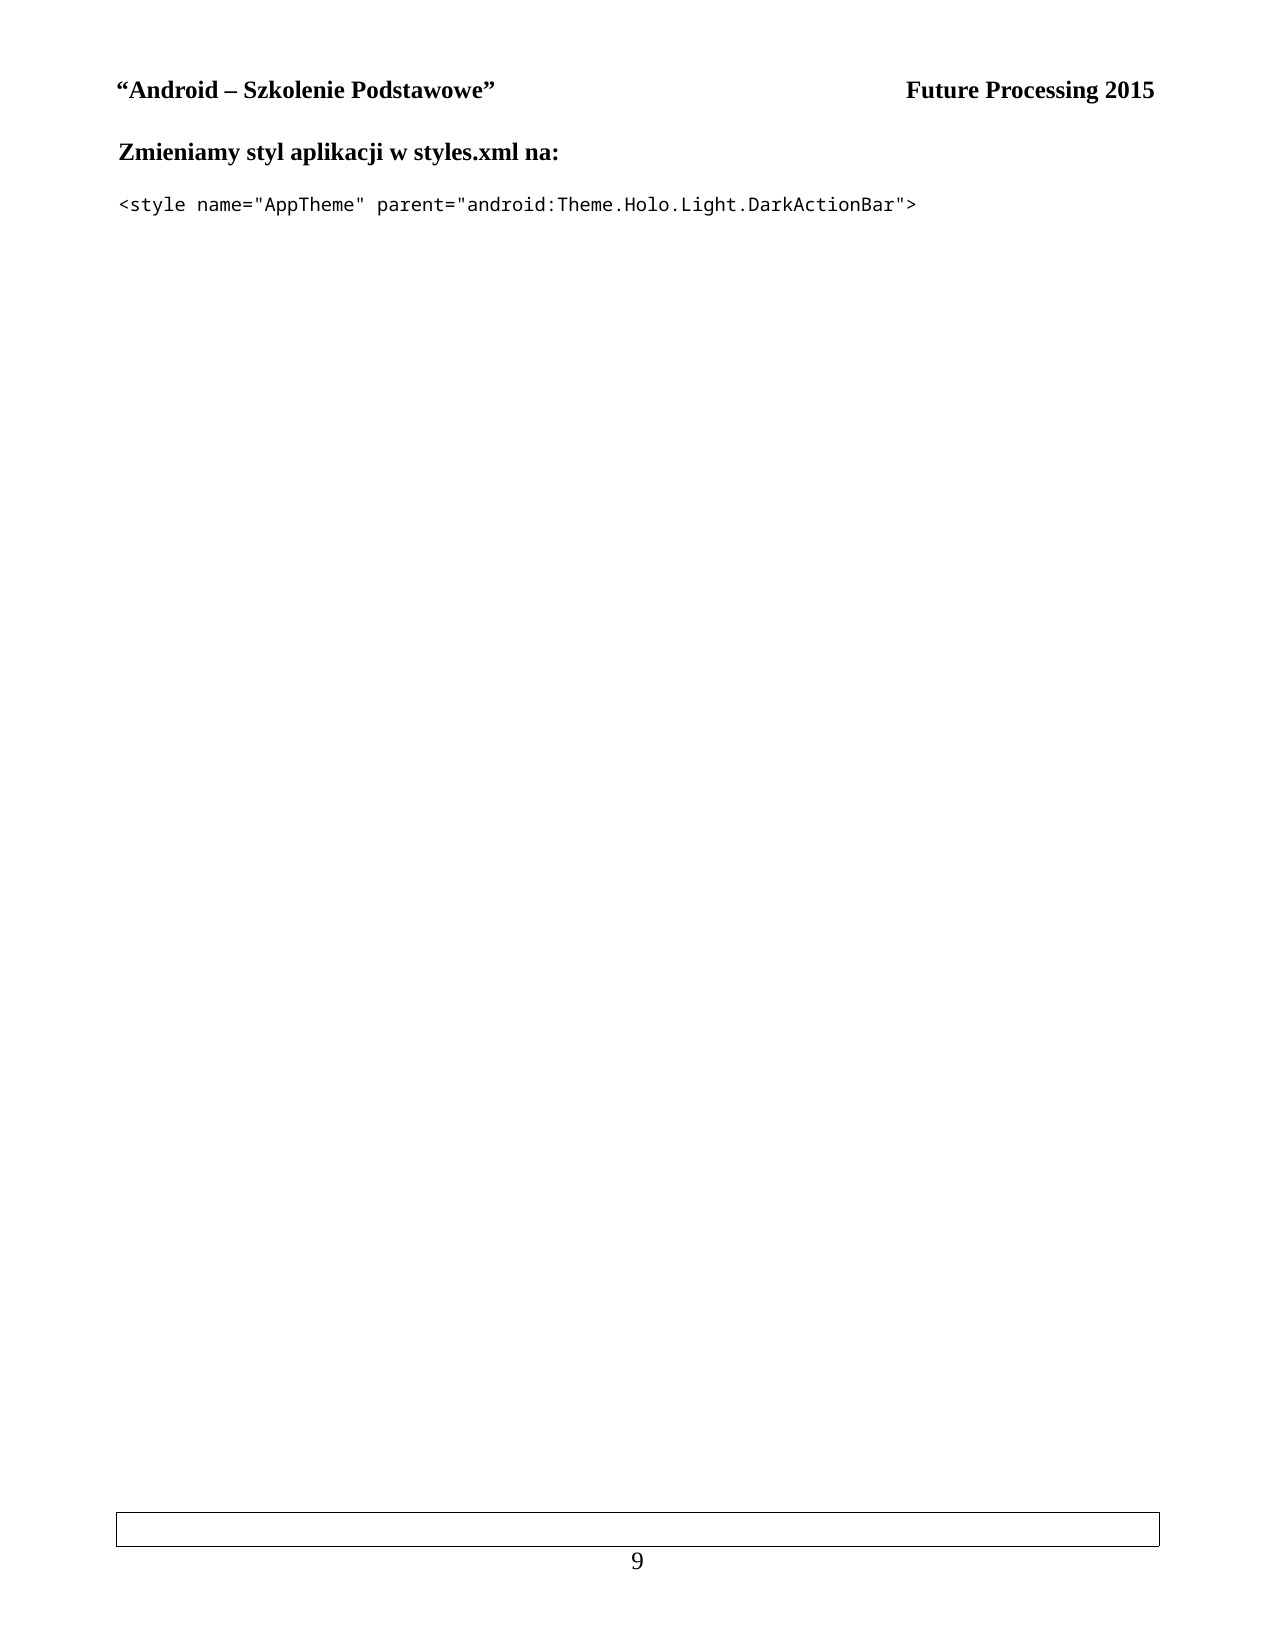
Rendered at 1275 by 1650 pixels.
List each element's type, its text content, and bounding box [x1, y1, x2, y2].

text <style name="AppTheme" parent="android:Theme.Holo.Light.DarkActionBar"> [118, 191, 1157, 216]
text Zmieniamy styl aplikacji w styles.xml na: [118, 137, 1157, 165]
